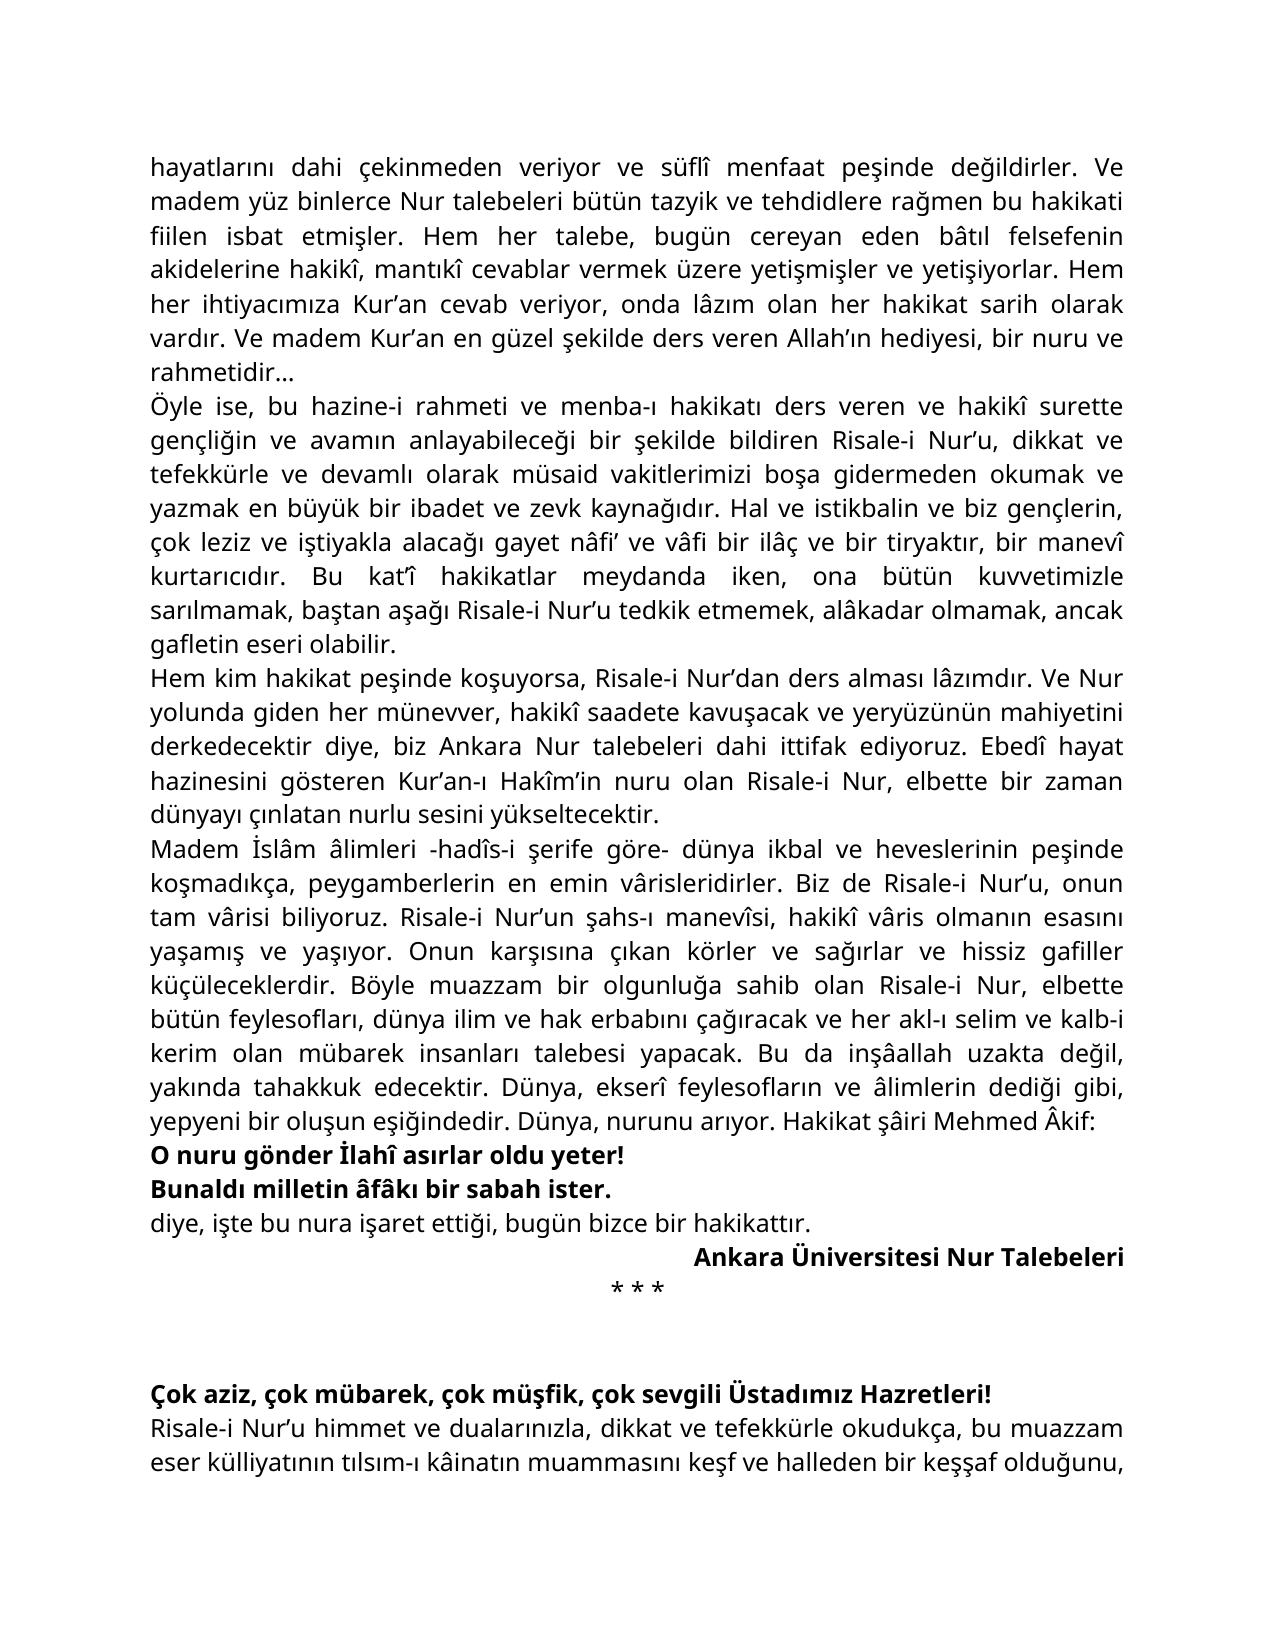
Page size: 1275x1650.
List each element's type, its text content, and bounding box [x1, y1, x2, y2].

text diye, işte bu nura işaret ettiği, bugün bizce bir hakikattır. [150, 1206, 1125, 1240]
text Bunaldı milletin âfâkı bir sabah ister. [150, 1172, 1125, 1206]
text Madem İslâm âlimleri -hadîs-i şerife göre- dünya ikbal ve heveslerinin peşinde koşmadıkça, peygamberlerin en emin vârisleridirler. Biz de Risale-i Nur’u, onun tam vârisi biliyoruz. Risale-i Nur’un şahs-ı manevîsi, hakikî vâris olmanın esasını yaşamış ve yaşıyor. Onun karşısına çıkan körler ve sağırlar ve hissiz gafiller küçüleceklerdir. Böyle muazzam bir olgunluğa sahib olan Risale-i Nur, elbette bütün feylesofları, dünya ilim ve hak erbabını çağıracak ve her akl-ı selim ve kalb-i kerim olan mübarek insanları talebesi yapacak. Bu da inşâallah uzakta değil, yakında tahakkuk edecektir. Dünya, ekserî feylesofların ve âlimlerin dediği gibi, yepyeni bir oluşun eşiğindedir. Dünya, nurunu arıyor. Hakikat şâiri Mehmed Âkif: [150, 831, 1125, 1138]
text O nuru gönder İlahî asırlar oldu yeter! [150, 1138, 1125, 1172]
text hayatlarını dahi çekinmeden veriyor ve süflî menfaat peşinde değildirler. Ve madem yüz binlerce Nur talebeleri bütün tazyik ve tehdidlere rağmen bu hakikati fiilen isbat etmişler. Hem her talebe, bugün cereyan eden bâtıl felsefenin akidelerine hakikî, mantıkî cevablar vermek üzere yetişmişler ve yetişiyorlar. Hem her ihtiyacımıza Kur’an cevab veriyor, onda lâzım olan her hakikat sarih olarak vardır. Ve madem Kur’an en güzel şekilde ders veren Allah’ın hediyesi, bir nuru ve rahmetidir… [150, 150, 1125, 388]
text Öyle ise, bu hazine-i rahmeti ve menba-ı hakikatı ders veren ve hakikî surette gençliğin ve avamın anlayabileceği bir şekilde bildiren Risale-i Nur’u, dikkat ve tefekkürle ve devamlı olarak müsaid vakitlerimizi boşa gidermeden okumak ve yazmak en büyük bir ibadet ve zevk kaynağıdır. Hal ve istikbalin ve biz gençlerin, çok leziz ve iştiyakla alacağı gayet nâfi’ ve vâfi bir ilâç ve bir tiryaktır, bir manevî kurtarıcıdır. Bu kat’î hakikatlar meydanda iken, ona bütün kuvvetimizle sarılmamak, baştan aşağı Risale-i Nur’u tedkik etmemek, alâkadar olmamak, ancak gafletin eseri olabilir. [150, 388, 1125, 661]
text Çok aziz, çok mübarek, çok müşfik, çok sevgili Üstadımız Hazretleri! [150, 1376, 1125, 1410]
text * * * [150, 1274, 1125, 1308]
text Hem kim hakikat peşinde koşuyorsa, Risale-i Nur’dan ders alması lâzımdır. Ve Nur yolunda giden her münevver, hakikî saadete kavuşacak ve yeryüzünün mahiyetini derkedecektir diye, biz Ankara Nur talebeleri dahi ittifak ediyoruz. Ebedî hayat hazinesini gösteren Kur’an-ı Hakîm’in nuru olan Risale-i Nur, elbette bir zaman dünyayı çınlatan nurlu sesini yükseltecektir. [150, 661, 1125, 831]
text Risale-i Nur’u himmet ve dualarınızla, dikkat ve tefekkürle okudukça, bu muazzam eser külliyatının tılsım-ı kâinatın muammasını keşf ve halleden bir keşşaf olduğunu, [150, 1410, 1125, 1478]
text Ankara Üniversitesi Nur Talebeleri [150, 1240, 1125, 1274]
